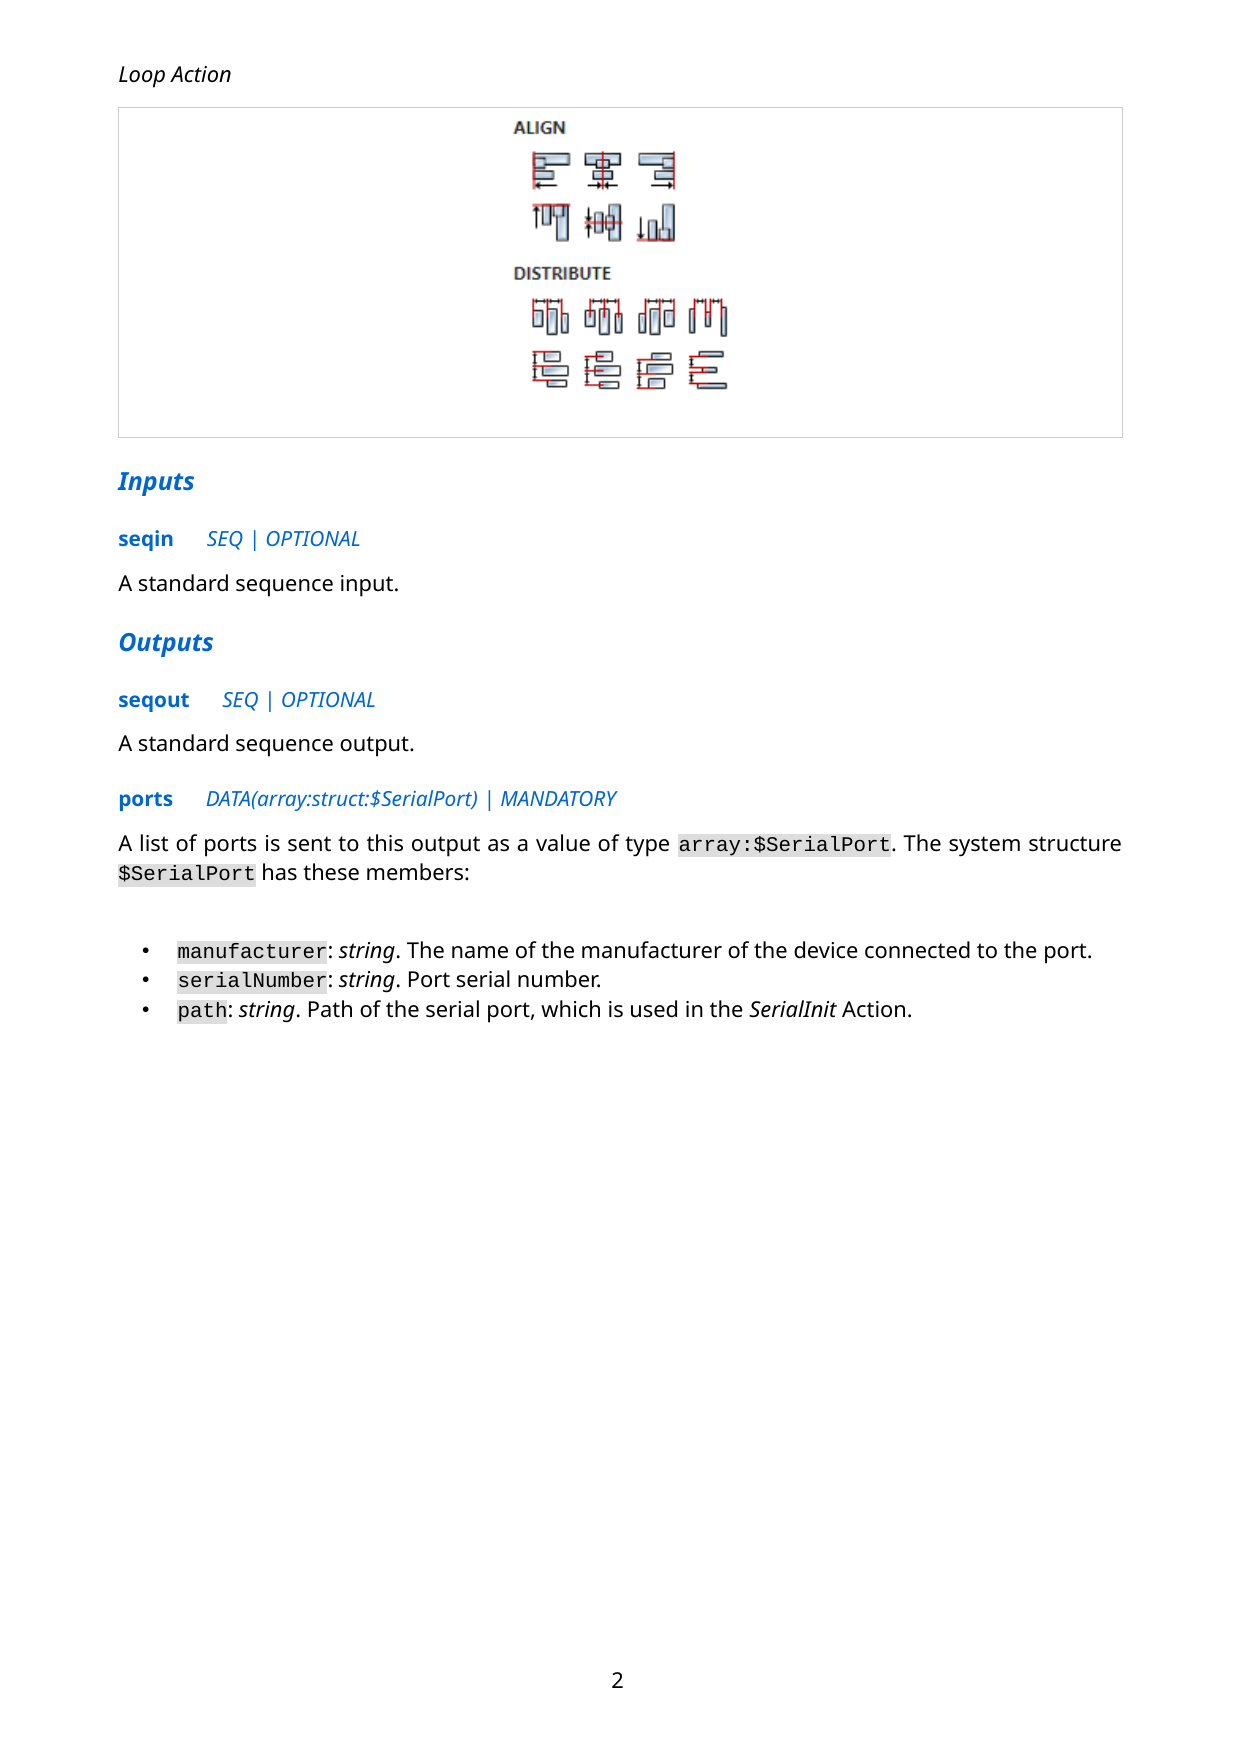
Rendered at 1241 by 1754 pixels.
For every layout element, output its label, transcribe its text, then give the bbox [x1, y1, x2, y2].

list manufacturer: string. The name of the manufacturer of the device connected to the port. [142, 935, 1110, 964]
table_cell [119, 113, 1122, 437]
text A list of ports is sent to this output as a value of type array:$SerialPort. The system structure $SerialPort has these members: [118, 828, 1122, 887]
subtitle ports DATA(array:struct:$SerialPort) | MANDATORY [118, 784, 1122, 813]
text A standard sequence input. [118, 568, 1122, 598]
list serialNumber: string. Port serial number. [142, 964, 1110, 994]
subtitle Outputs [118, 624, 1122, 658]
subtitle seqout SEQ | OPTIONAL [118, 685, 1122, 713]
text A standard sequence output. [118, 728, 1122, 758]
picture [490, 112, 750, 402]
list path: string. Path of the serial port, which is used in the SerialInit Action. [142, 994, 1110, 1024]
subtitle Inputs [118, 464, 1122, 498]
subtitle seqin SEQ | OPTIONAL [118, 524, 1122, 553]
